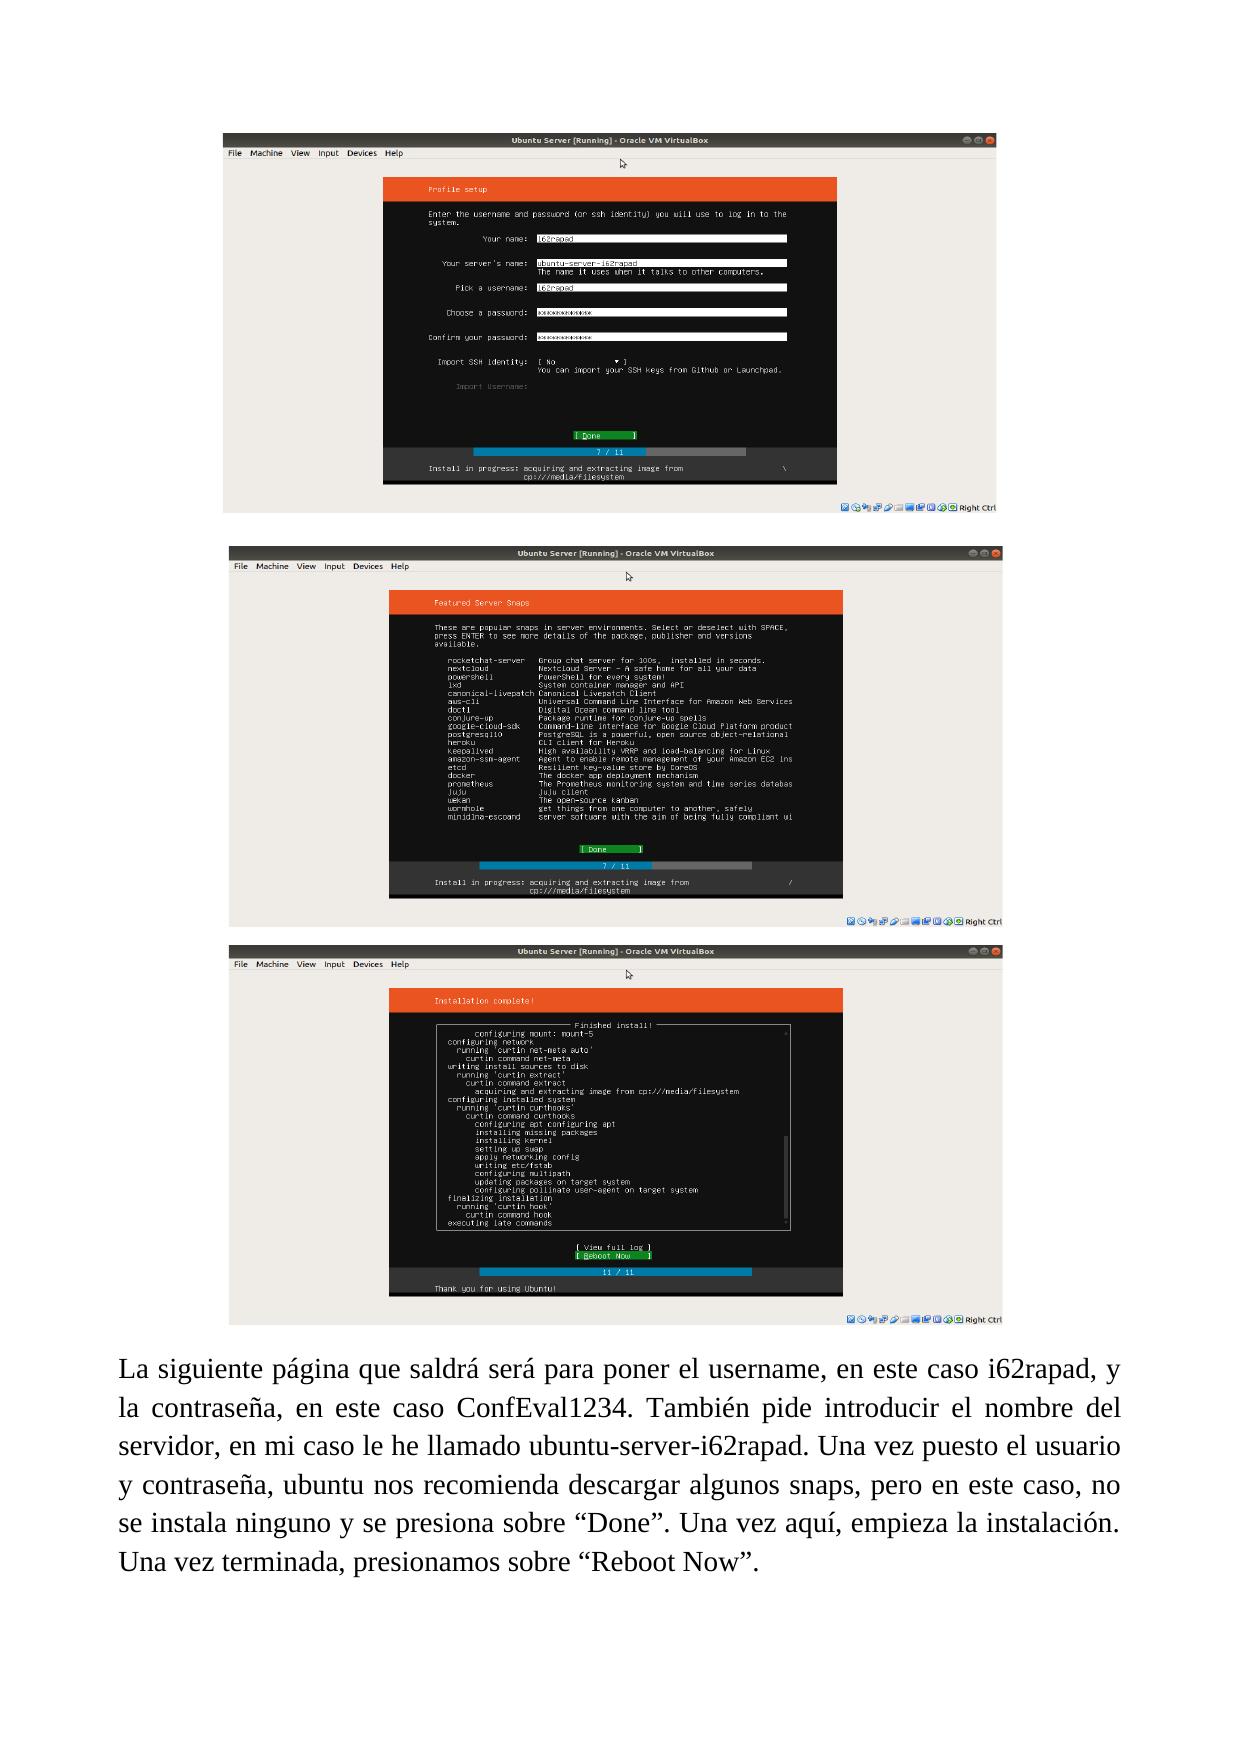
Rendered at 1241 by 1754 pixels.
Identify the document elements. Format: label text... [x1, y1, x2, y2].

picture [228, 546, 1003, 927]
text La siguiente página que saldrá será para poner el username, en este caso i62rapad, y la contraseña, en este caso ConfEval1234. También pide introducir el nombre del servidor, en mi caso le he llamado ubuntu-server-i62rapad. Una vez puesto el usuario y contraseña, ubuntu nos recomienda descargar algunos snaps, pero en este caso, no se instala ninguno y se presiona sobre “Done”. Una vez aquí, empieza la instalación. Una vez terminada, presionamos sobre “Reboot Now”. [118, 1351, 1122, 1578]
picture [222, 133, 997, 513]
picture [228, 945, 1003, 1325]
